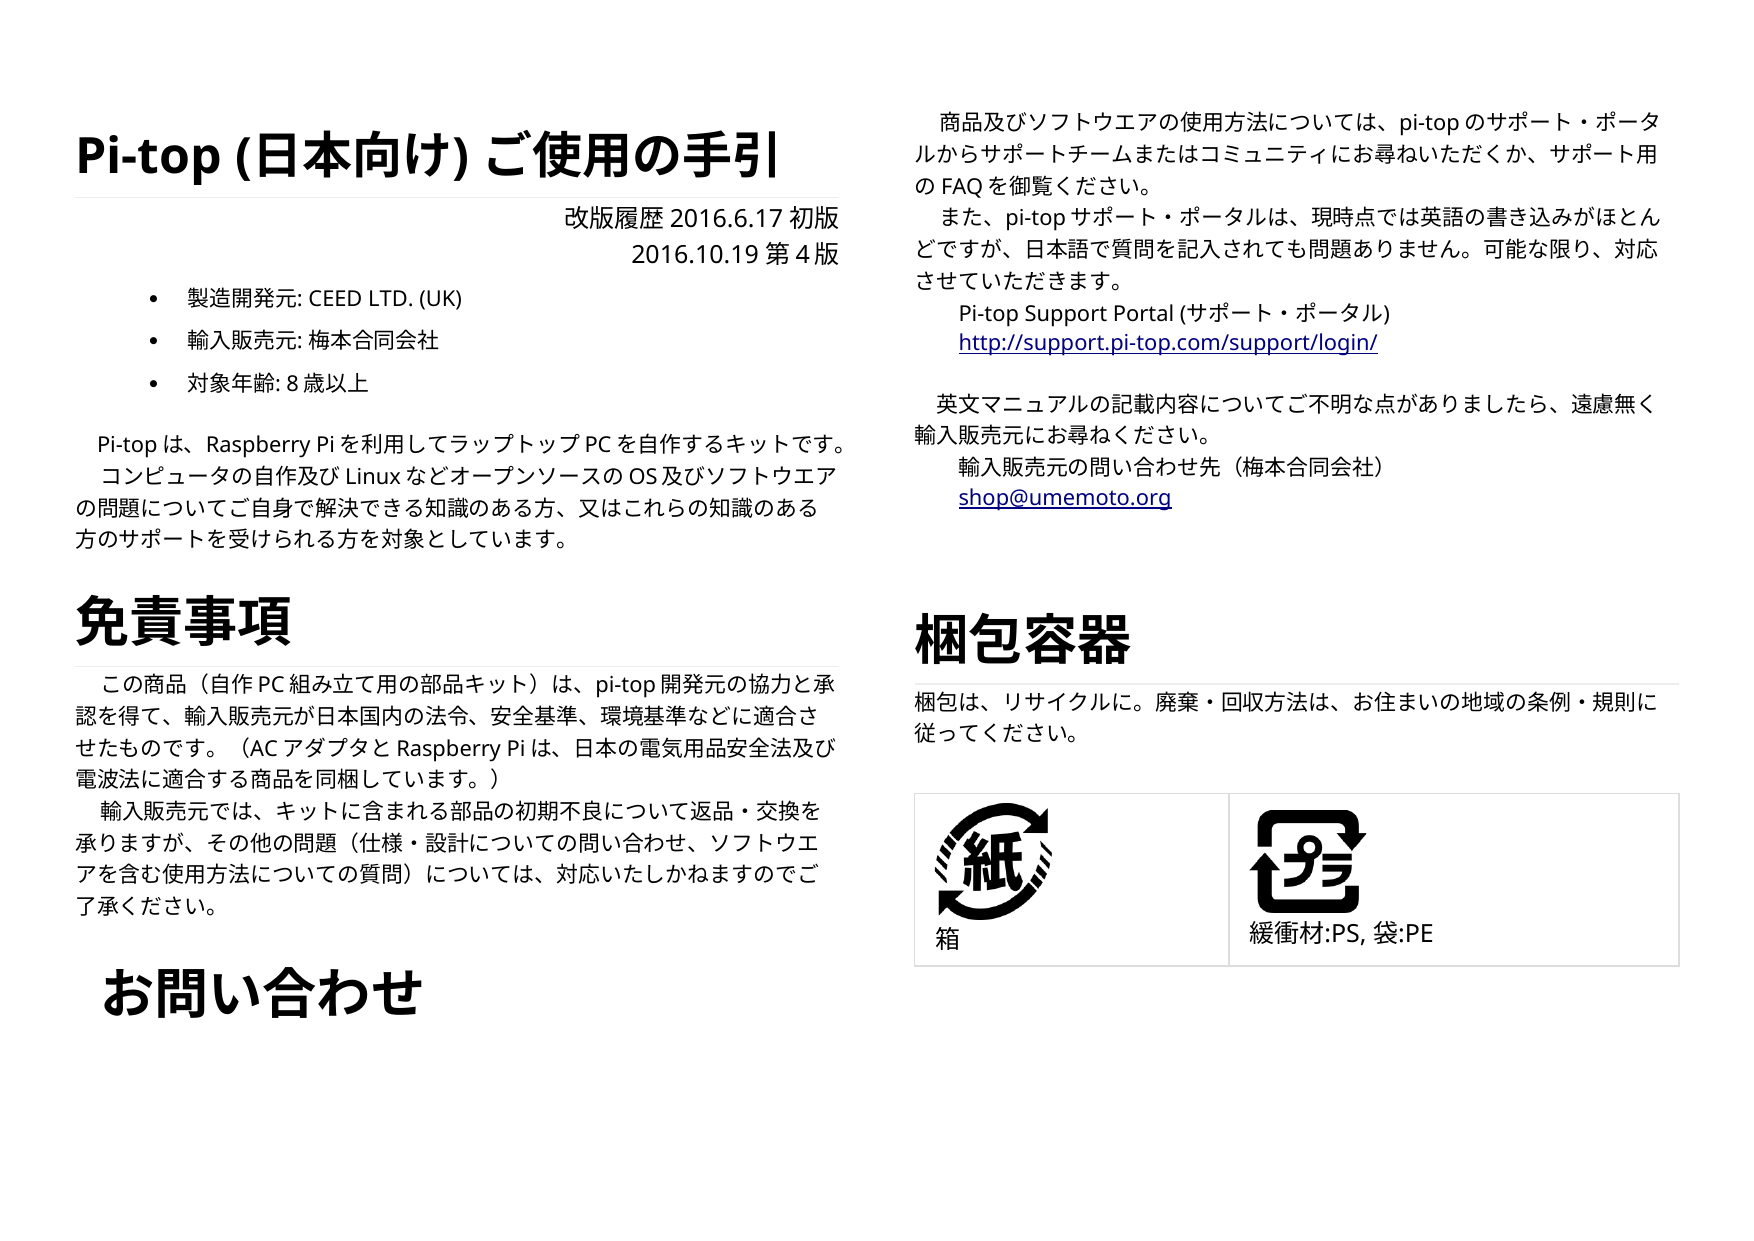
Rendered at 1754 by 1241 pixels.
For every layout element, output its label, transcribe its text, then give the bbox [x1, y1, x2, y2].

table_header 箱 [915, 794, 1228, 965]
list 対象年齢: 8歳以上 [150, 366, 839, 397]
text お問い合わせ [75, 951, 839, 1029]
text Pi-top Support Portal (サポート・ポータル) http://support.pi-top.com/support/login/ [958, 296, 1679, 357]
text 商品及びソフトウエアの使用方法については、pi-topのサポート・ポータルからサポートチームまたはコミュニティにお尋ねいただくか、サポート用のFAQを御覧ください。 [914, 105, 1679, 200]
list 輸入販売元: 梅本合同会社 [150, 323, 839, 355]
text この商品（自作PC組み立て用の部品キット）は、pi-top開発元の協力と承認を得て、輸入販売元が日本国内の法令、安全基準、環境基準などに適合させたものです。（ACアダプタとRaspberry Piは、日本の電気用品安全法及び電波法に適合する商品を同梱しています。） [75, 667, 839, 794]
list 製造開発元: CEED LTD. (UK) [150, 281, 839, 313]
table_header 緩衝材:PS, 袋:PE [1230, 794, 1678, 965]
text 免責事項 [75, 579, 839, 666]
text 改版履歴 2016.6.17 初版 [75, 198, 839, 234]
text 梱包容器 [914, 596, 1679, 684]
text コンピュータの自作及びLinuxなどオープンソースのOS及びソフトウエアの問題についてご自身で解決できる知識のある方、又はこれらの知識のある方のサポートを受けられる方を対象としています。 [75, 459, 839, 554]
text 輸入販売元では、キットに含まれる部品の初期不良について返品・交換を承りますが、その他の問題（仕様・設計についての問い合わせ、ソフトウエアを含む使用方法についての質問）については、対応いたしかねますのでご了承ください。 [75, 794, 839, 921]
text Pi-topは、Raspberry Piを利用してラップトップPCを自作するキットです。 [75, 427, 839, 459]
text Pi-top (日本向け) ご使用の手引 [75, 116, 839, 197]
text 梱包は、リサイクルに。廃棄・回収方法は、お住まいの地域の条例・規則に従ってください。 [914, 684, 1679, 748]
text 2016.10.19 第4版 [75, 234, 839, 271]
text 英文マニュアルの記載内容についてご不明な点がありましたら、遠慮無く輸入販売元にお尋ねください。 [914, 387, 1679, 450]
text 輸入販売元の問い合わせ先（梅本合同会社） shop@umemoto.org [958, 450, 1679, 512]
text また、pi-topサポート・ポータルは、現時点では英語の書き込みがほとんどですが、日本語で質問を記入されても問題ありません。可能な限り、対応させていただきます。 [914, 200, 1679, 296]
